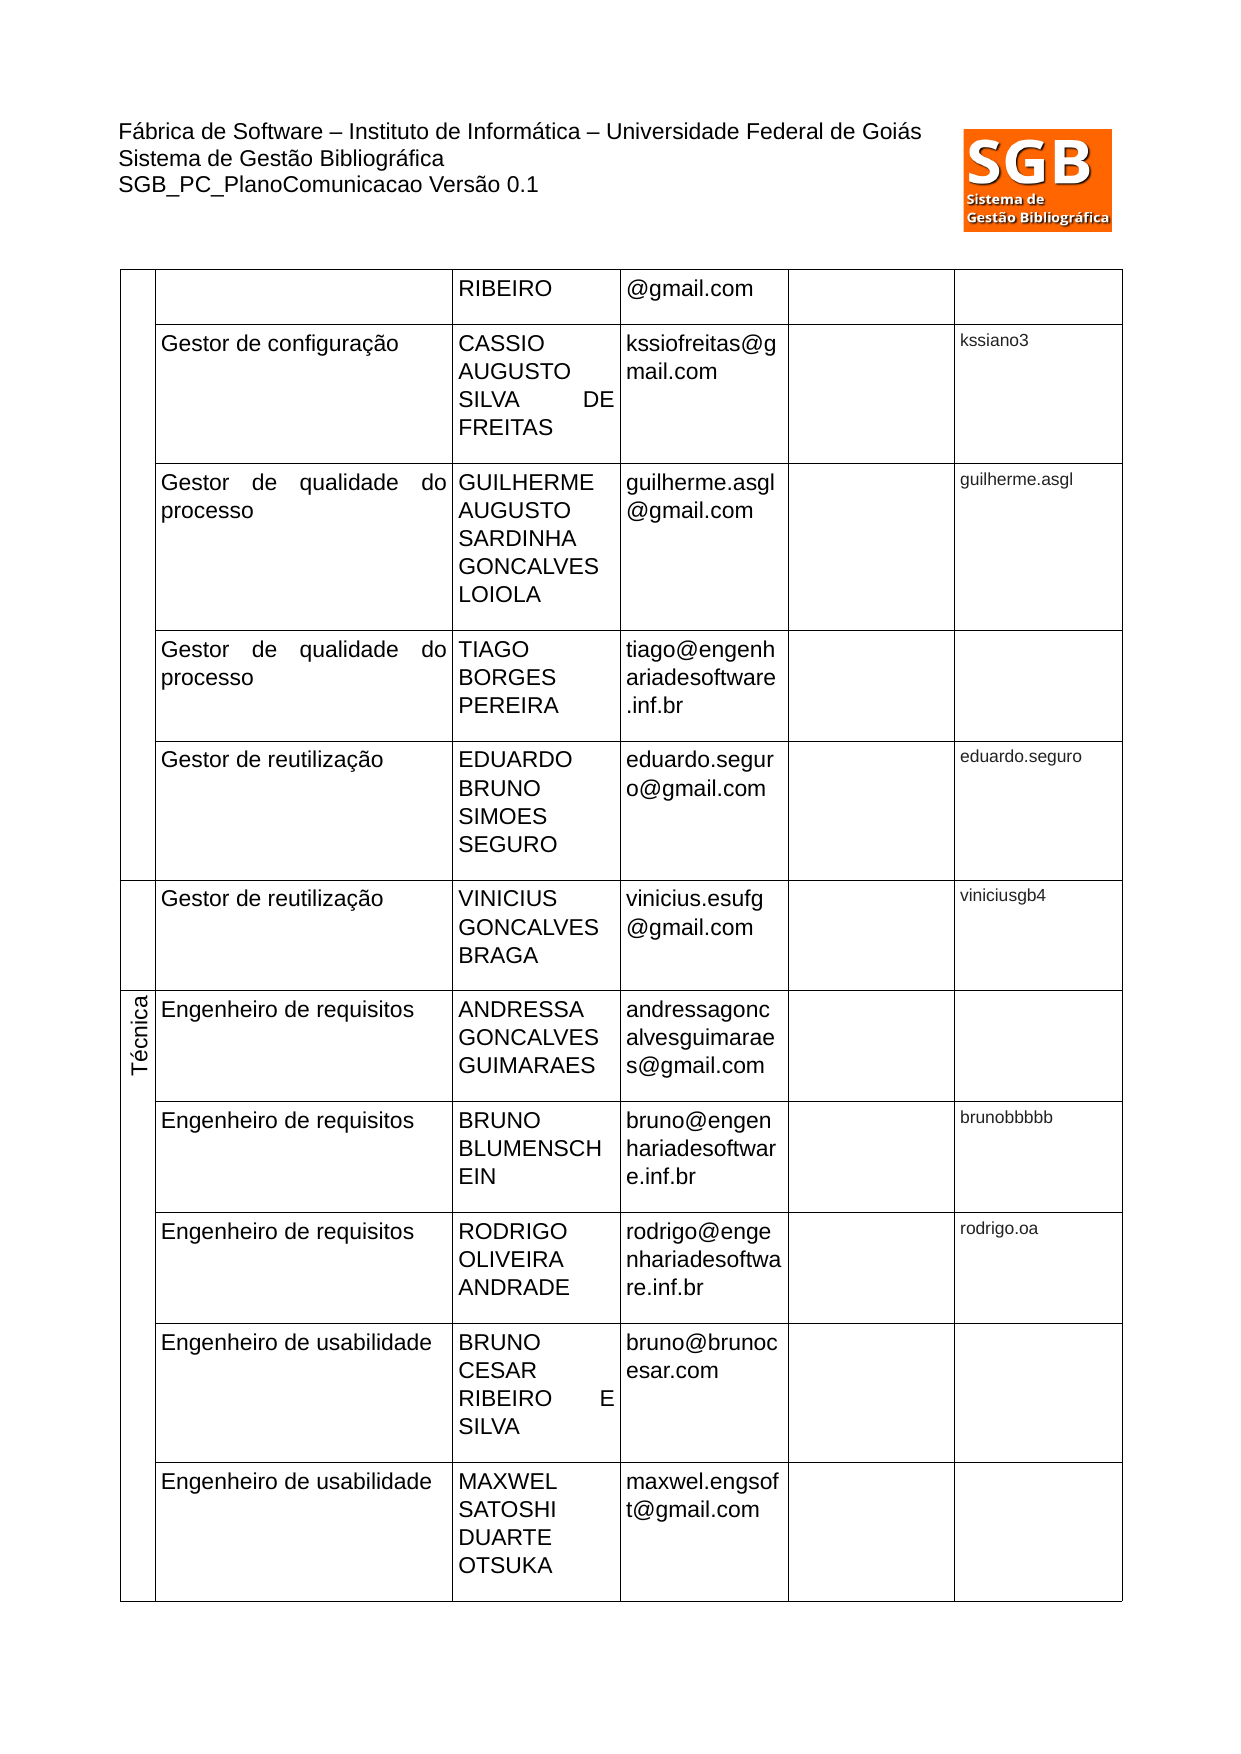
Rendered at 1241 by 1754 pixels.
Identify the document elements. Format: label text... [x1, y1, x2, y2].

table_cell tiago@engenhariadesoftware.inf.br [621, 631, 788, 741]
table_cell Gestor de configuração [156, 325, 452, 463]
table_cell Gestor de qualidade do processo [156, 631, 452, 741]
table_cell bruno@engenhariadesoftware.inf.br [621, 1102, 788, 1212]
table_cell [955, 991, 1122, 1101]
table_cell Gestor de reutilização [156, 881, 452, 990]
table_cell [789, 464, 954, 630]
table_cell [789, 1324, 954, 1462]
table_cell ANDRESSA GONCALVES GUIMARAES [453, 991, 620, 1101]
table_cell [955, 270, 1122, 324]
table_cell Técnica [121, 991, 155, 1601]
table_cell Engenheiro de usabilidade [156, 1463, 452, 1601]
table_cell [789, 1213, 954, 1323]
table_cell brunobbbbb [955, 1102, 1122, 1212]
table_cell [121, 270, 155, 879]
table_cell andressagoncalvesguimaraes@gmail.com [621, 991, 788, 1101]
table_cell [156, 270, 452, 324]
table_cell [121, 881, 155, 990]
table_cell RIBEIRO [453, 270, 620, 324]
table_cell bruno@brunocesar.com [621, 1324, 788, 1462]
table_cell guilherme.asgl [955, 464, 1122, 630]
table_cell rodrigo.oa [955, 1213, 1122, 1323]
table_cell vinicius.esufg@gmail.com [621, 881, 788, 990]
table_cell @gmail.com [621, 270, 788, 324]
table_cell [789, 631, 954, 741]
table_cell Gestor de qualidade do processo [156, 464, 452, 630]
table_cell Engenheiro de requisitos [156, 991, 452, 1101]
table_cell [955, 631, 1122, 741]
table_cell [789, 270, 954, 324]
table_cell [789, 881, 954, 990]
table_cell [789, 325, 954, 463]
table_cell rodrigo@engenhariadesoftware.inf.br [621, 1213, 788, 1323]
table_cell [789, 1463, 954, 1601]
table_cell Engenheiro de requisitos [156, 1102, 452, 1212]
table_cell MAXWEL SATOSHI DUARTE OTSUKA [453, 1463, 620, 1601]
table_cell [955, 1324, 1122, 1462]
table_cell viniciusgb4 [955, 881, 1122, 990]
table_cell kssiano3 [955, 325, 1122, 463]
table_cell guilherme.asgl@gmail.com [621, 464, 788, 630]
table_cell maxwel.engsoft@gmail.com [621, 1463, 788, 1601]
table_cell Engenheiro de requisitos [156, 1213, 452, 1323]
table_cell VINICIUS GONCALVES BRAGA [453, 881, 620, 990]
table_cell [789, 742, 954, 879]
table_cell Engenheiro de usabilidade [156, 1324, 452, 1462]
table_cell BRUNO CESAR RIBEIRO E SILVA [453, 1324, 620, 1462]
table_cell Gestor de reutilização [156, 742, 452, 879]
table_cell [789, 1102, 954, 1212]
table_cell EDUARDO BRUNO SIMOES SEGURO [453, 742, 620, 879]
picture [963, 129, 1112, 232]
table_cell RODRIGO OLIVEIRA ANDRADE [453, 1213, 620, 1323]
table_cell [955, 1463, 1122, 1601]
table_cell eduardo.seguro@gmail.com [621, 742, 788, 879]
table_cell TIAGO BORGES PEREIRA [453, 631, 620, 741]
table_cell CASSIO AUGUSTO SILVA DE FREITAS [453, 325, 620, 463]
table_cell eduardo.seguro [955, 742, 1122, 879]
table_cell GUILHERME AUGUSTO SARDINHA GONCALVES LOIOLA [453, 464, 620, 630]
table_cell [789, 991, 954, 1101]
table_cell kssiofreitas@gmail.com [621, 325, 788, 463]
table_cell BRUNO BLUMENSCHEIN [453, 1102, 620, 1212]
